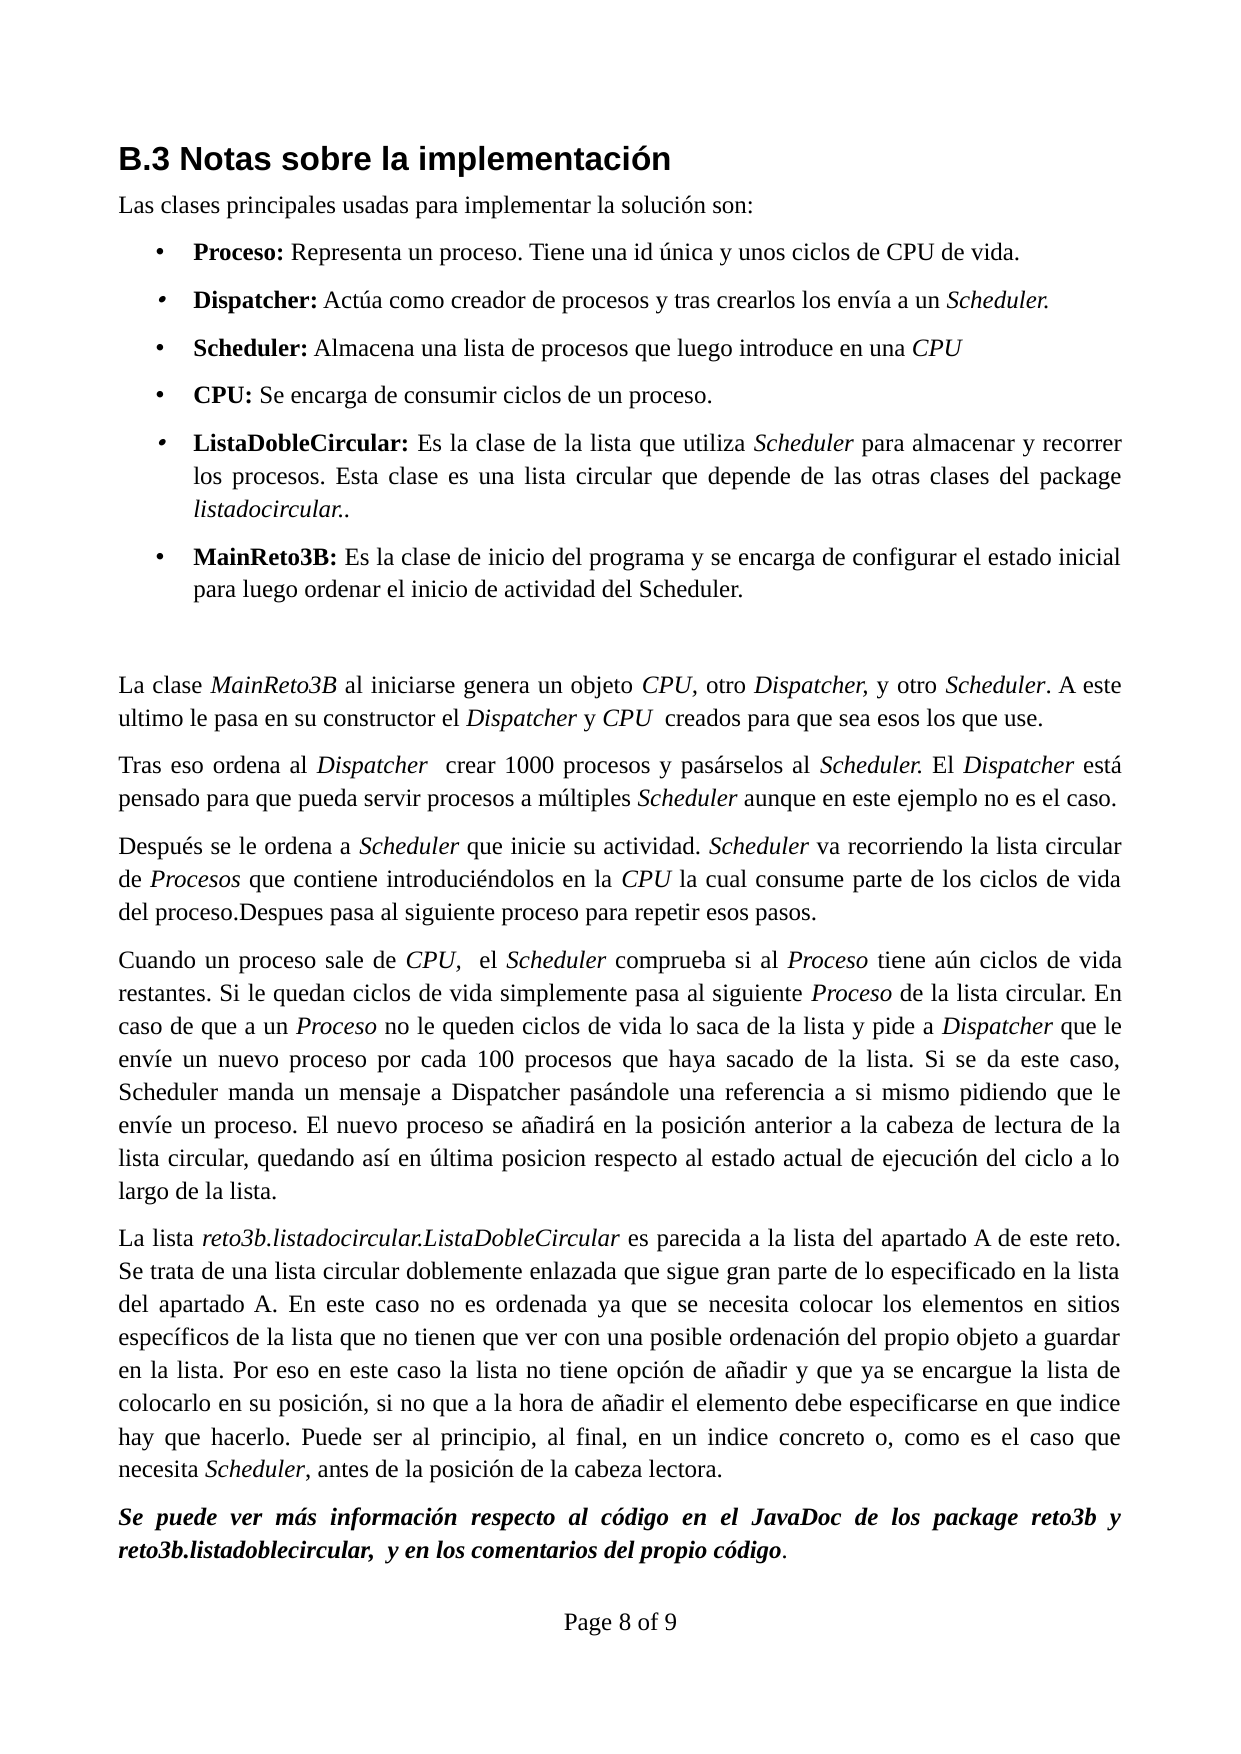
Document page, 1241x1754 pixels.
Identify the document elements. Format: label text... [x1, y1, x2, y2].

subtitle B.3 Notas sobre la implementación [118, 139, 1122, 177]
list ListaDobleCircular: Es la clase de la lista que utiliza Scheduler para almacenar y recorrer los procesos. Esta clase es una lista circular que depende de las otras clases del package listadocircular.. [156, 428, 1122, 523]
text Las clases principales usadas para implementar la solución son: [118, 190, 1122, 219]
list Scheduler: Almacena una lista de procesos que luego introduce en una CPU [156, 333, 1122, 361]
text Después se le ordena a Scheduler que inicie su actividad. Scheduler va recorriendo la lista circular de Procesos que contiene introduciéndolos en la CPU la cual consume parte de los ciclos de vida del proceso.Despues pasa al siguiente proceso para repetir esos pasos. [118, 831, 1122, 926]
text Se puede ver más información respecto al código en el JavaDoc de los package reto3b y reto3b.listadoblecircular, y en los comentarios del propio código. [118, 1502, 1122, 1564]
text La clase MainReto3B al iniciarse genera un objeto CPU, otro Dispatcher, y otro Scheduler. A este ultimo le pasa en su constructor el Dispatcher y CPU creados para que sea esos los que use. [118, 670, 1122, 732]
list Dispatcher: Actúa como creador de procesos y tras crearlos los envía a un Scheduler. [156, 285, 1122, 314]
text Cuando un proceso sale de CPU, el Scheduler comprueba si al Proceso tiene aún ciclos de vida restantes. Si le quedan ciclos de vida simplemente pasa al siguiente Proceso de la lista circular. En caso de que a un Proceso no le queden ciclos de vida lo saca de la lista y pide a Dispatcher que le envíe un nuevo proceso por cada 100 procesos que haya sacado de la lista. Si se da este caso, Scheduler manda un mensaje a Dispatcher pasándole una referencia a si mismo pidiendo que le envíe un proceso. El nuevo proceso se añadirá en la posición anterior a la cabeza de lectura de la lista circular, quedando así en última posicion respecto al estado actual de ejecución del ciclo a lo largo de la lista. [118, 945, 1122, 1204]
list Proceso: Representa un proceso. Tiene una id única y unos ciclos de CPU de vida. [156, 237, 1122, 266]
text Tras eso ordena al Dispatcher crear 1000 procesos y pasárselos al Scheduler. El Dispatcher está pensado para que pueda servir procesos a múltiples Scheduler aunque en este ejemplo no es el caso. [118, 750, 1122, 812]
list CPU: Se encarga de consumir ciclos de un proceso. [156, 380, 1122, 409]
text La lista reto3b.listadocircular.ListaDobleCircular es parecida a la lista del apartado A de este reto. Se trata de una lista circular doblemente enlazada que sigue gran parte de lo especificado en la lista del apartado A. En este caso no es ordenada ya que se necesita colocar los elementos en sitios específicos de la lista que no tienen que ver con una posible ordenación del propio objeto a guardar en la lista. Por eso en este caso la lista no tiene opción de añadir y que ya se encargue la lista de colocarlo en su posición, si no que a la hora de añadir el elemento debe especificarse en que indice hay que hacerlo. Puede ser al principio, al final, en un indice concreto o, como es el caso que necesita Scheduler, antes de la posición de la cabeza lectora. [118, 1223, 1122, 1483]
list MainReto3B: Es la clase de inicio del programa y se encarga de configurar el estado inicial para luego ordenar el inicio de actividad del Scheduler. [156, 542, 1122, 603]
